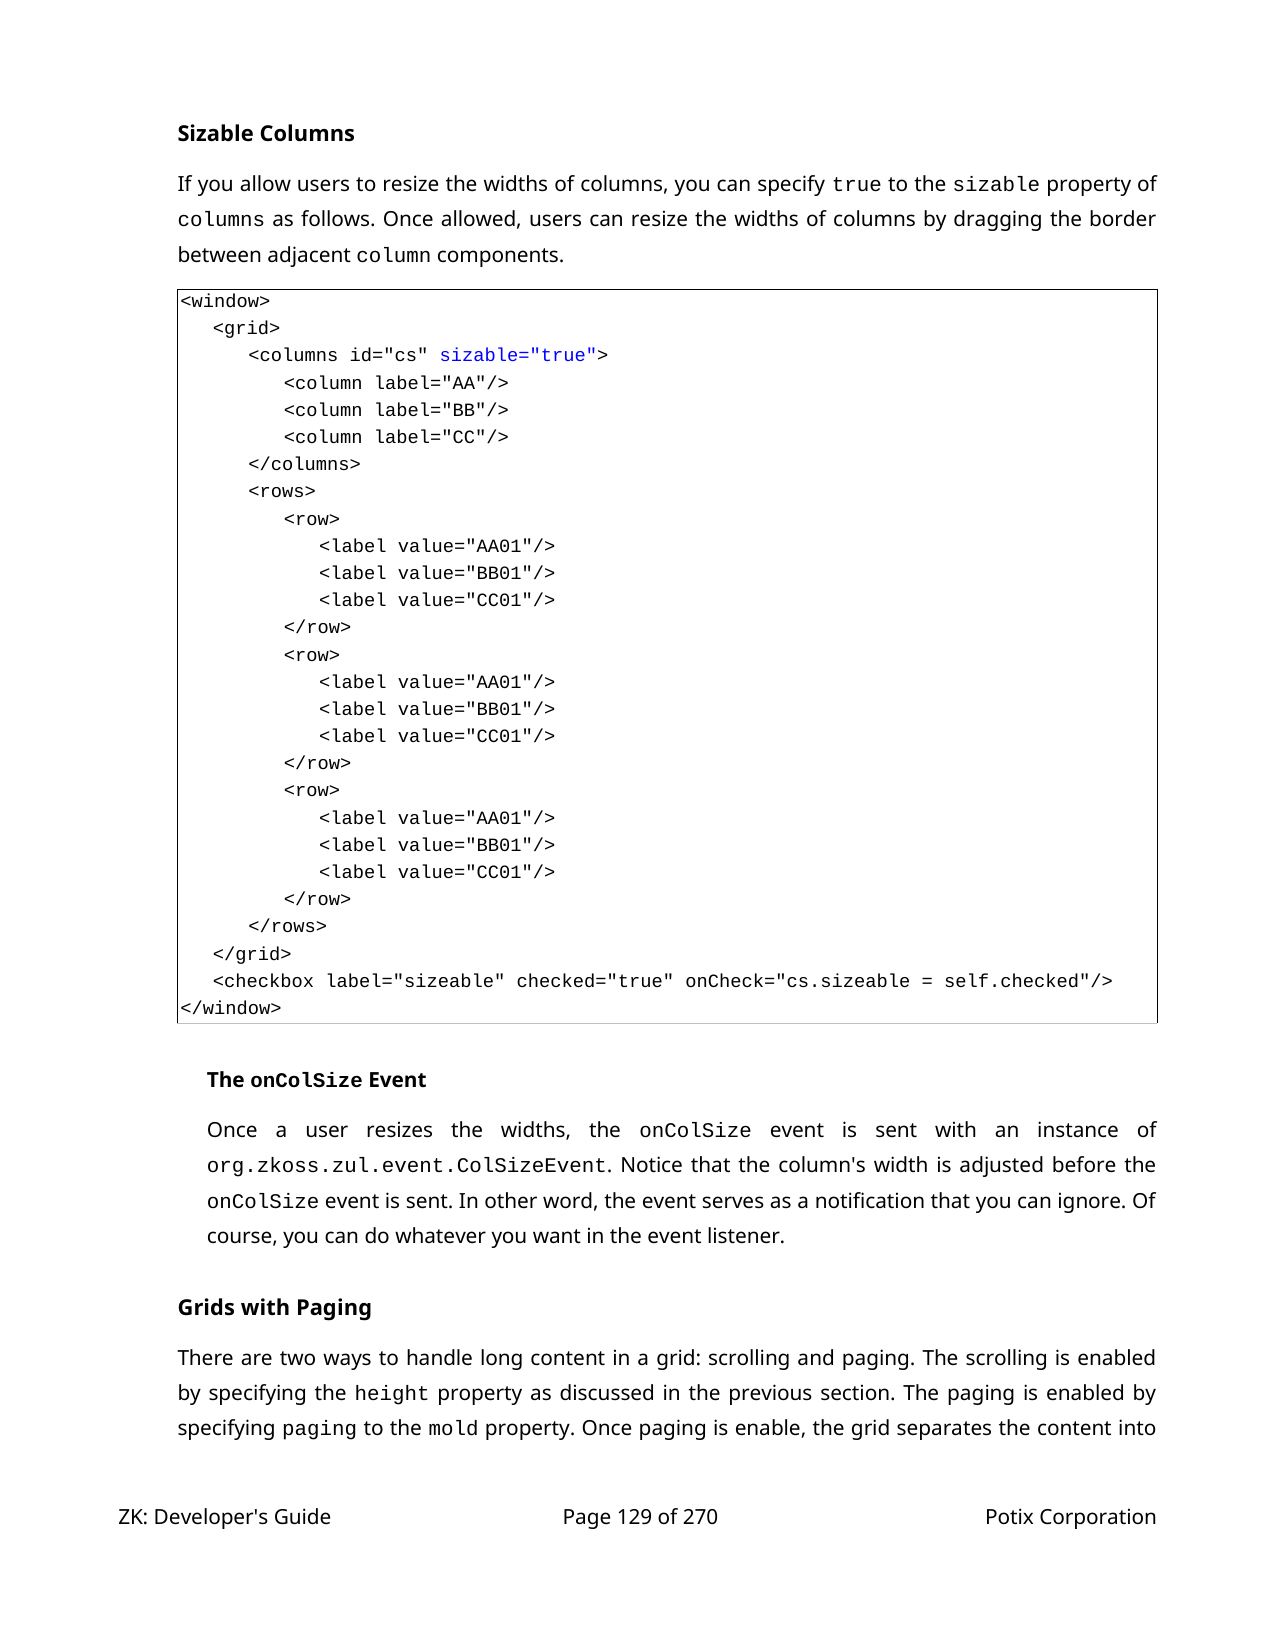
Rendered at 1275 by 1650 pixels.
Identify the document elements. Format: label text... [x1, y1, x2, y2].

text There are two ways to handle long content in a grid: scrolling and paging. The scrolling is enabled by specifying the height property as discussed in the previous section. The paging is enabled by specifying paging to the mold property. Once paging is enable, the grid separates the content into [177, 1343, 1157, 1442]
text </columns> [178, 452, 1157, 476]
subtitle Grids with Paging [177, 1292, 1157, 1322]
text </grid> [178, 941, 1157, 966]
subtitle The onColSize Event [207, 1066, 1157, 1094]
text <label value="BB01"/> [178, 697, 1157, 721]
text <label value="AA01"/> [178, 806, 1157, 830]
text <label value="BB01"/> [178, 833, 1157, 857]
text <column label="BB"/> [178, 398, 1157, 422]
text <window> [178, 290, 1157, 313]
text <column label="CC"/> [178, 425, 1157, 449]
text <rows> [178, 479, 1157, 503]
text <row> [178, 642, 1157, 667]
text Once a user resizes the widths, the onColSize event is sent with an instance of org.zkoss.zul.event.ColSizeEvent. Notice that the column's width is adjusted before the onColSize event is sent. In other word, the event serves as a notification that you can ignore. Of course, you can do whatever you want in the event listener. [207, 1115, 1157, 1249]
text <columns id="cs" sizable="true"> [178, 343, 1157, 368]
text <row> [178, 506, 1157, 531]
text </row> [178, 887, 1157, 911]
text <label value="CC01"/> [178, 588, 1157, 612]
text <label value="AA01"/> [178, 669, 1157, 694]
text If you allow users to resize the widths of columns, you can specify true to the sizable property of columns as follows. Once allowed, users can resize the widths of columns by dragging the border between adjacent column components. [177, 169, 1157, 268]
text <grid> [178, 316, 1157, 340]
text </window> [178, 996, 1157, 1023]
text </row> [178, 615, 1157, 639]
text <column label="AA"/> [178, 371, 1157, 395]
text <label value="CC01"/> [178, 724, 1157, 748]
subtitle Sizable Columns [177, 118, 1157, 148]
text <label value="AA01"/> [178, 534, 1157, 558]
text <label value="CC01"/> [178, 860, 1157, 884]
text <checkbox label="sizeable" checked="true" onCheck="cs.sizeable = self.checked"/> [178, 969, 1157, 993]
text <label value="BB01"/> [178, 561, 1157, 585]
text </row> [178, 751, 1157, 775]
text <row> [178, 778, 1157, 803]
text </rows> [178, 914, 1157, 938]
